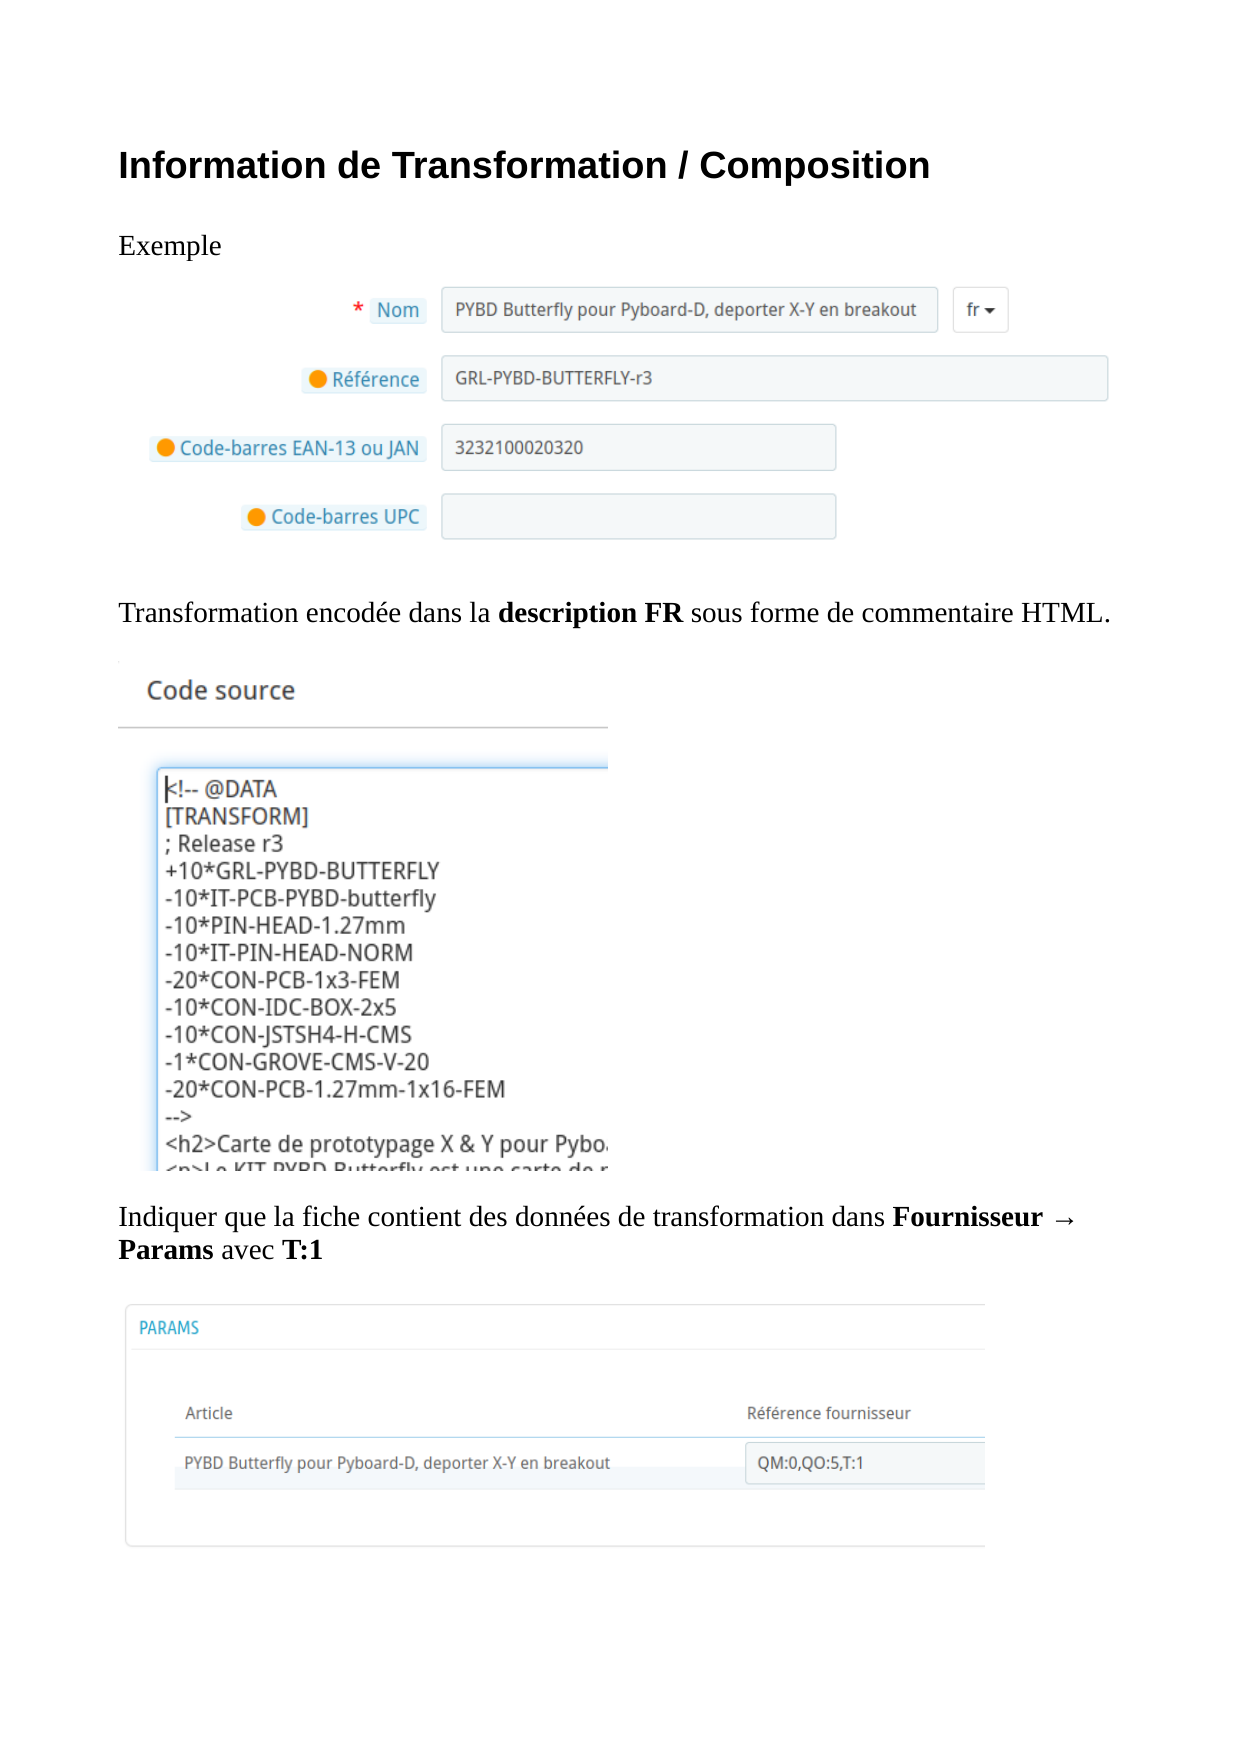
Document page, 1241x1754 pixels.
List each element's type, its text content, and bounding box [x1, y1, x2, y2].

text Transformation encodée dans la description FR sous forme de commentaire HTML. [118, 595, 1122, 628]
text Indiquer que la fiche contient des données de transformation dans Fournisseur → Params avec T:1 [118, 1199, 1122, 1266]
picture [118, 1299, 985, 1558]
picture [118, 661, 608, 1171]
text Exemple [118, 228, 1122, 261]
picture [118, 261, 1123, 562]
subtitle Information de Transformation / Composition [118, 143, 1122, 187]
